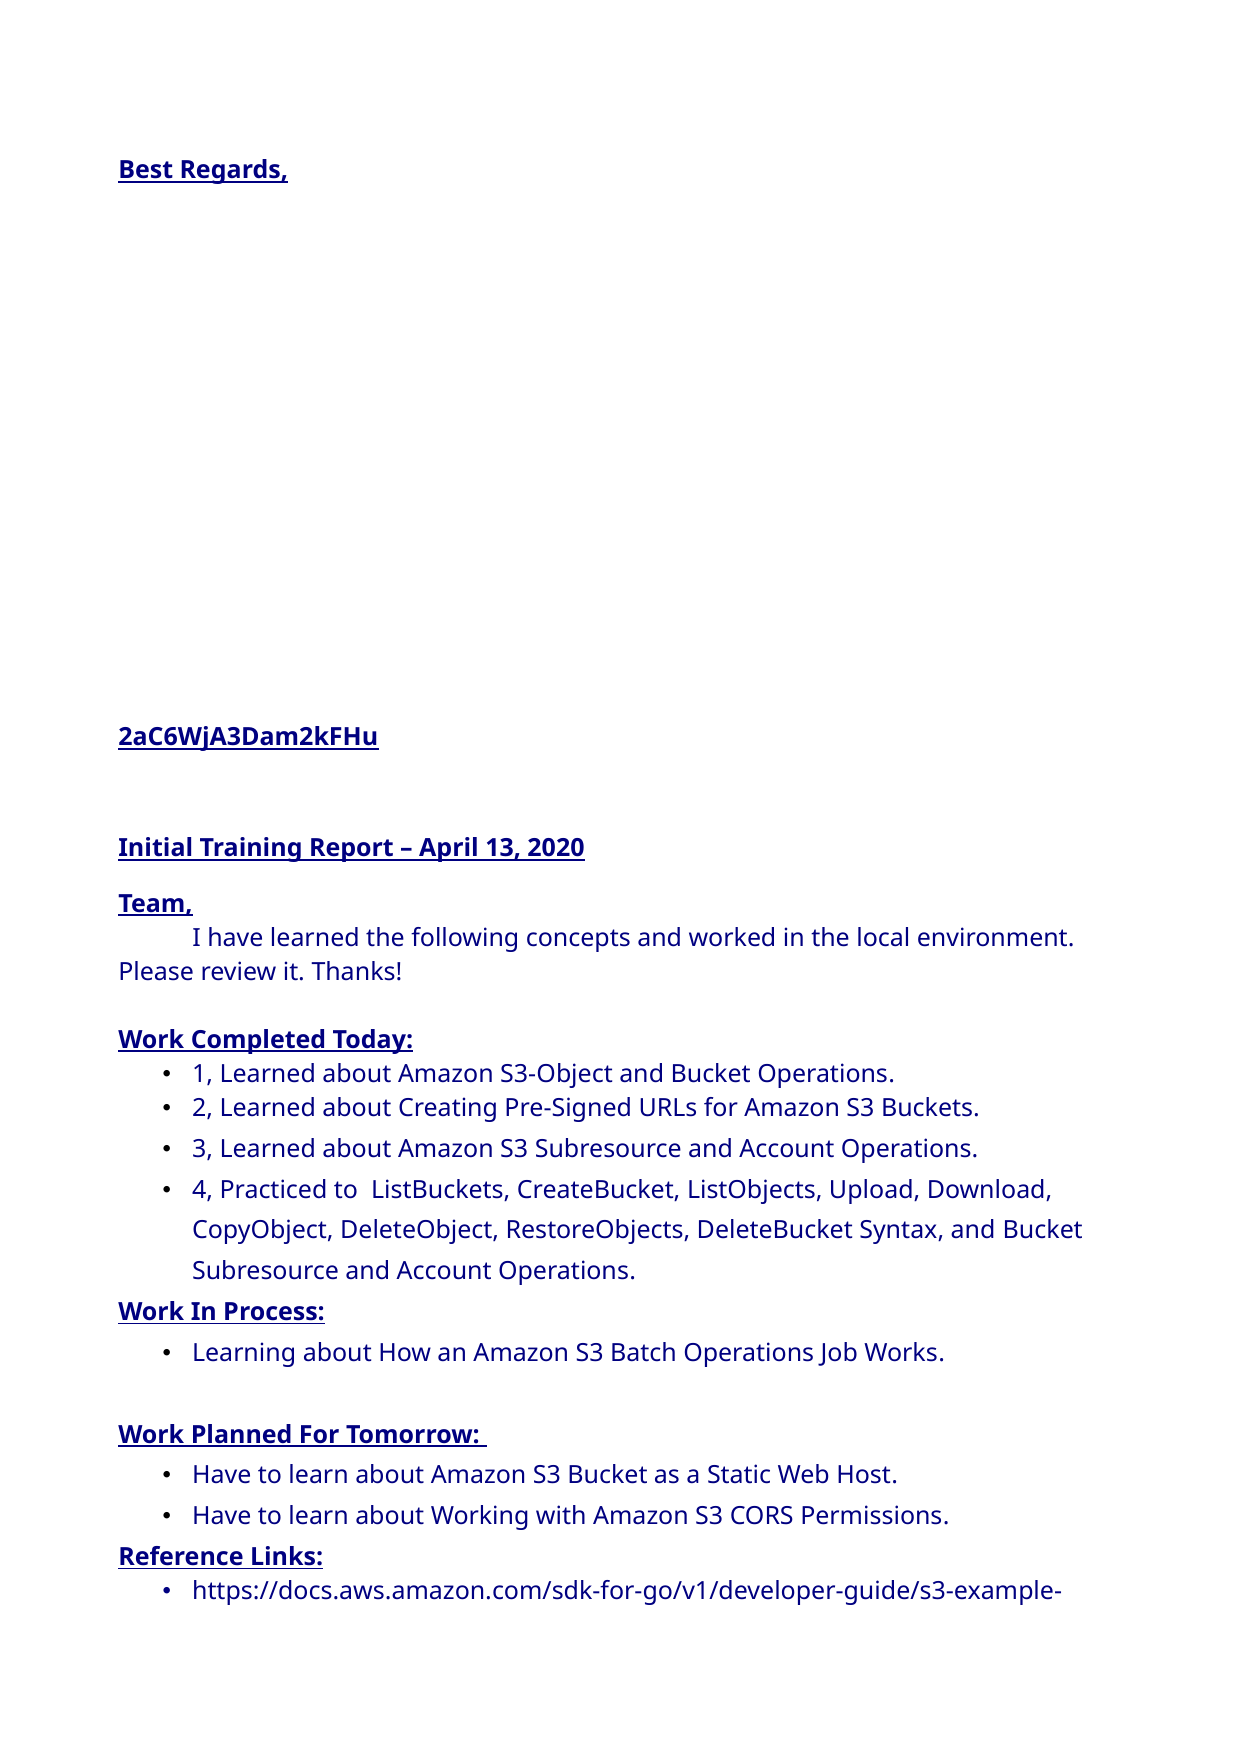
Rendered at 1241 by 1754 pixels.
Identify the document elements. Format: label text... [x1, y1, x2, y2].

list 3, Learned about Amazon S3 Subresource and Account Operations. [162, 1131, 1122, 1164]
text Work Completed Today: [118, 1022, 1122, 1056]
text Work In Process: [118, 1294, 1122, 1328]
text Best Regards, [118, 152, 1122, 186]
list 2, Learned about Creating Pre-Signed URLs for Amazon S3 Buckets. [162, 1090, 1122, 1124]
text I have learned the following concepts and worked in the local environment. Please review it. Thanks! [118, 919, 1122, 987]
list Have to learn about Amazon S3 Bucket as a Static Web Host. [162, 1457, 1122, 1491]
text 2aC6WjA3Dam2kFHu [118, 719, 1122, 753]
list Learning about How an Amazon S3 Batch Operations Job Works. [162, 1335, 1122, 1369]
text Team, [118, 885, 1122, 919]
list https://docs.aws.amazon.com/sdk-for-go/v1/developer-guide/s3-example- [162, 1573, 1122, 1607]
text Initial Training Report – April 13, 2020 [118, 830, 1122, 864]
list Have to learn about Working with Amazon S3 CORS Permissions. [162, 1498, 1122, 1532]
list 1, Learned about Amazon S3-Object and Bucket Operations. [162, 1056, 1122, 1090]
list 4, Practiced to ListBuckets, CreateBucket, ListObjects, Upload, Download, CopyObject, DeleteObject, RestoreObjects, DeleteBucket Syntax, and Bucket Subresource and Account Operations. [162, 1171, 1122, 1287]
text Work Planned For Tomorrow: [118, 1416, 1122, 1450]
text Reference Links: [118, 1539, 1122, 1573]
